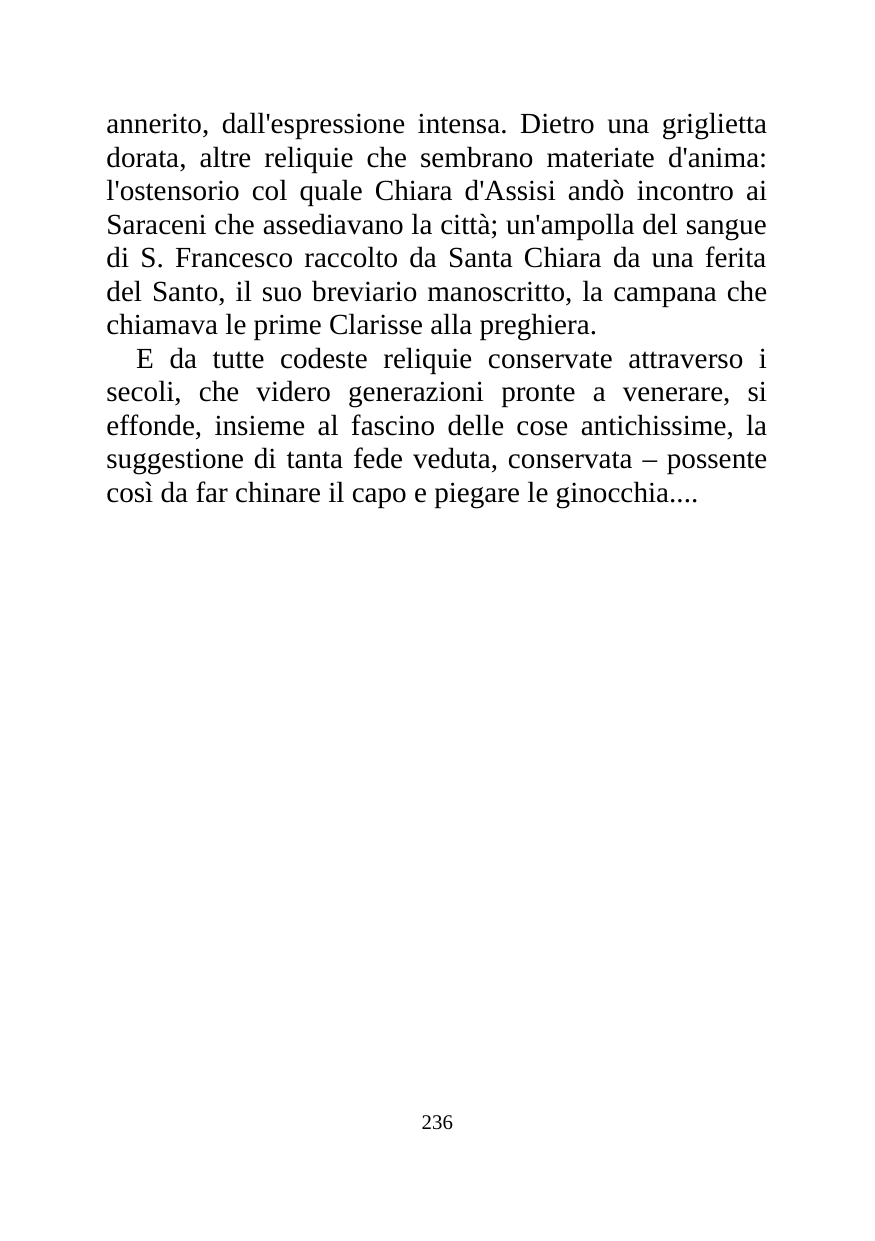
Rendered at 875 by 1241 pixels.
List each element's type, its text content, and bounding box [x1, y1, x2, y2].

text E da tutte codeste reliquie conservate attraverso i secoli, che videro generazioni pronte a venerare, si effonde, insieme al fascino delle cose antichissime, la suggestione di tanta fede veduta, conservata – possente così da far chinare il capo e piegare le ginocchia.... [106, 341, 768, 509]
text annerito, dall'espressione intensa. Dietro una griglietta dorata, altre reliquie che sembrano materiate d'anima: l'ostensorio col quale Chiara d'Assisi andò incontro ai Saraceni che assediavano la città; un'ampolla del sangue di S. Francesco raccolto da Santa Chiara da una ferita del Santo, il suo breviario manoscritto, la campana che chiamava le prime Clarisse alla preghiera. [106, 106, 768, 341]
